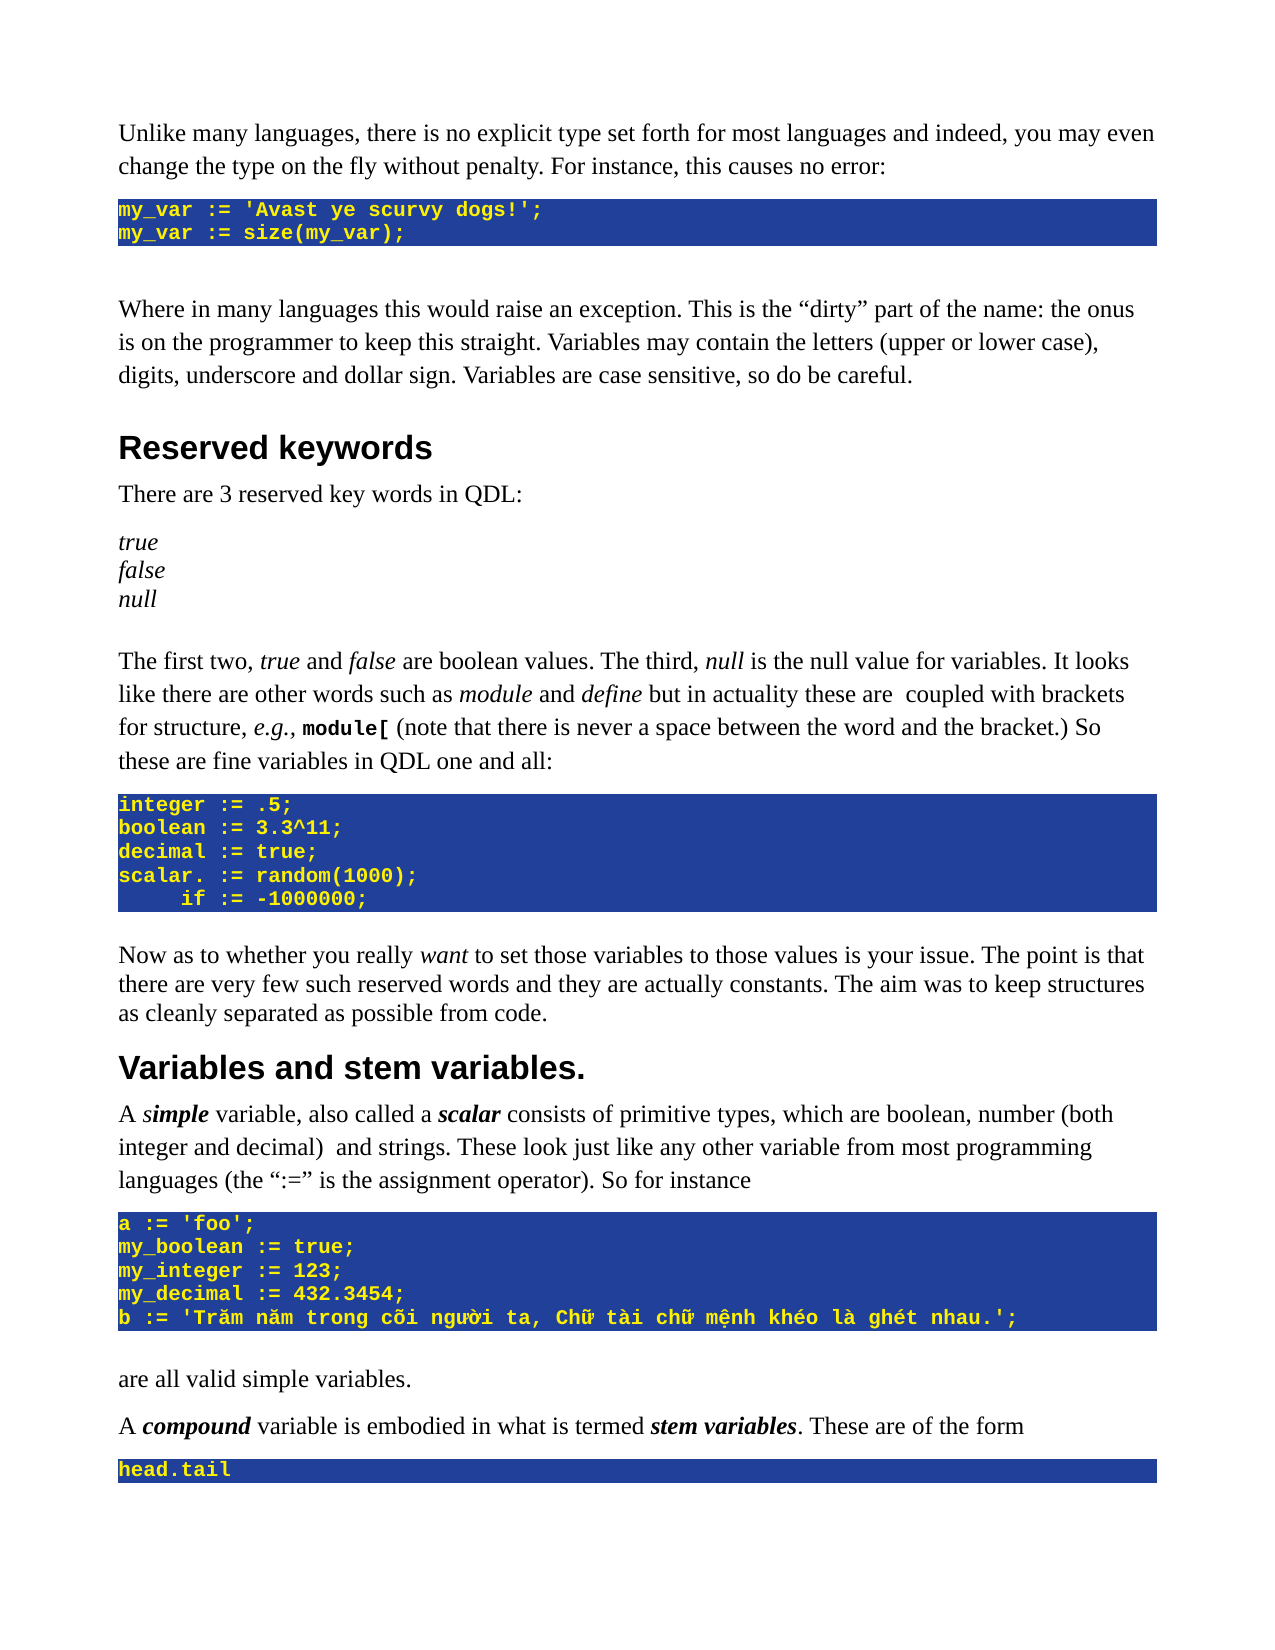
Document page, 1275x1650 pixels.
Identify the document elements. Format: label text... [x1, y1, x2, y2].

text are all valid simple variables. [118, 1331, 1157, 1392]
text There are 3 reserved key words in QDL: [118, 479, 1157, 508]
text integer := .5; [118, 794, 1157, 817]
text A simple variable, also called a scalar consists of primitive types, which are boolean, number (both integer and decimal) and strings. These look just like any other variable from most programming languages (the “:=” is the assignment operator). So for instance [118, 1099, 1157, 1194]
text null [118, 584, 1157, 613]
subtitle Reserved keywords [118, 428, 1157, 467]
text A compound variable is embodied in what is termed stem variables. These are of the form [118, 1411, 1157, 1440]
text Unlike many languages, there is no explicit type set forth for most languages and indeed, you may even change the type on the fly without penalty. For instance, this causes no error: [118, 118, 1157, 180]
text my_var := size(my_var); [118, 222, 1157, 246]
subtitle Variables and stem variables. [118, 1048, 1157, 1086]
text b := 'Trăm năm trong cõi người ta, Chữ tài chữ mệnh khéo là ghét nhau.'; [118, 1307, 1157, 1331]
text true [118, 527, 1157, 556]
text The first two, true and false are boolean values. The third, null is the null value for variables. It looks like there are other words such as module and define but in actuality these are coupled with brackets for structure, e.g., module[ (note that there is never a space between the word and the bracket.) So these are fine variables in QDL one and all: [118, 613, 1157, 775]
text Now as to whether you really want to set those variables to those values is your issue. The point is that there are very few such reserved words and they are actually constants. The aim was to keep structures as cleanly separated as possible from code. [118, 912, 1157, 1027]
text Where in many languages this would raise an exception. This is the “dirty” part of the name: the onus is on the programmer to keep this straight. Variables may contain the letters (upper or lower case), digits, underscore and dollar sign. Variables are case sensitive, so do be careful. [118, 294, 1157, 388]
text false [118, 556, 1157, 584]
text scalar. := random(1000); [118, 864, 1157, 888]
text my_decimal := 432.3454; [118, 1283, 1157, 1307]
text boolean := 3.3^11; [118, 817, 1157, 841]
text my_integer := 123; [118, 1260, 1157, 1283]
text my_boolean := true; [118, 1236, 1157, 1260]
text if := -1000000; [118, 888, 1157, 912]
text decimal := true; [118, 841, 1157, 864]
text a := 'foo'; [118, 1212, 1157, 1236]
text my_var := 'Avast ye scurvy dogs!'; [118, 199, 1157, 222]
text head.tail [118, 1459, 1157, 1483]
